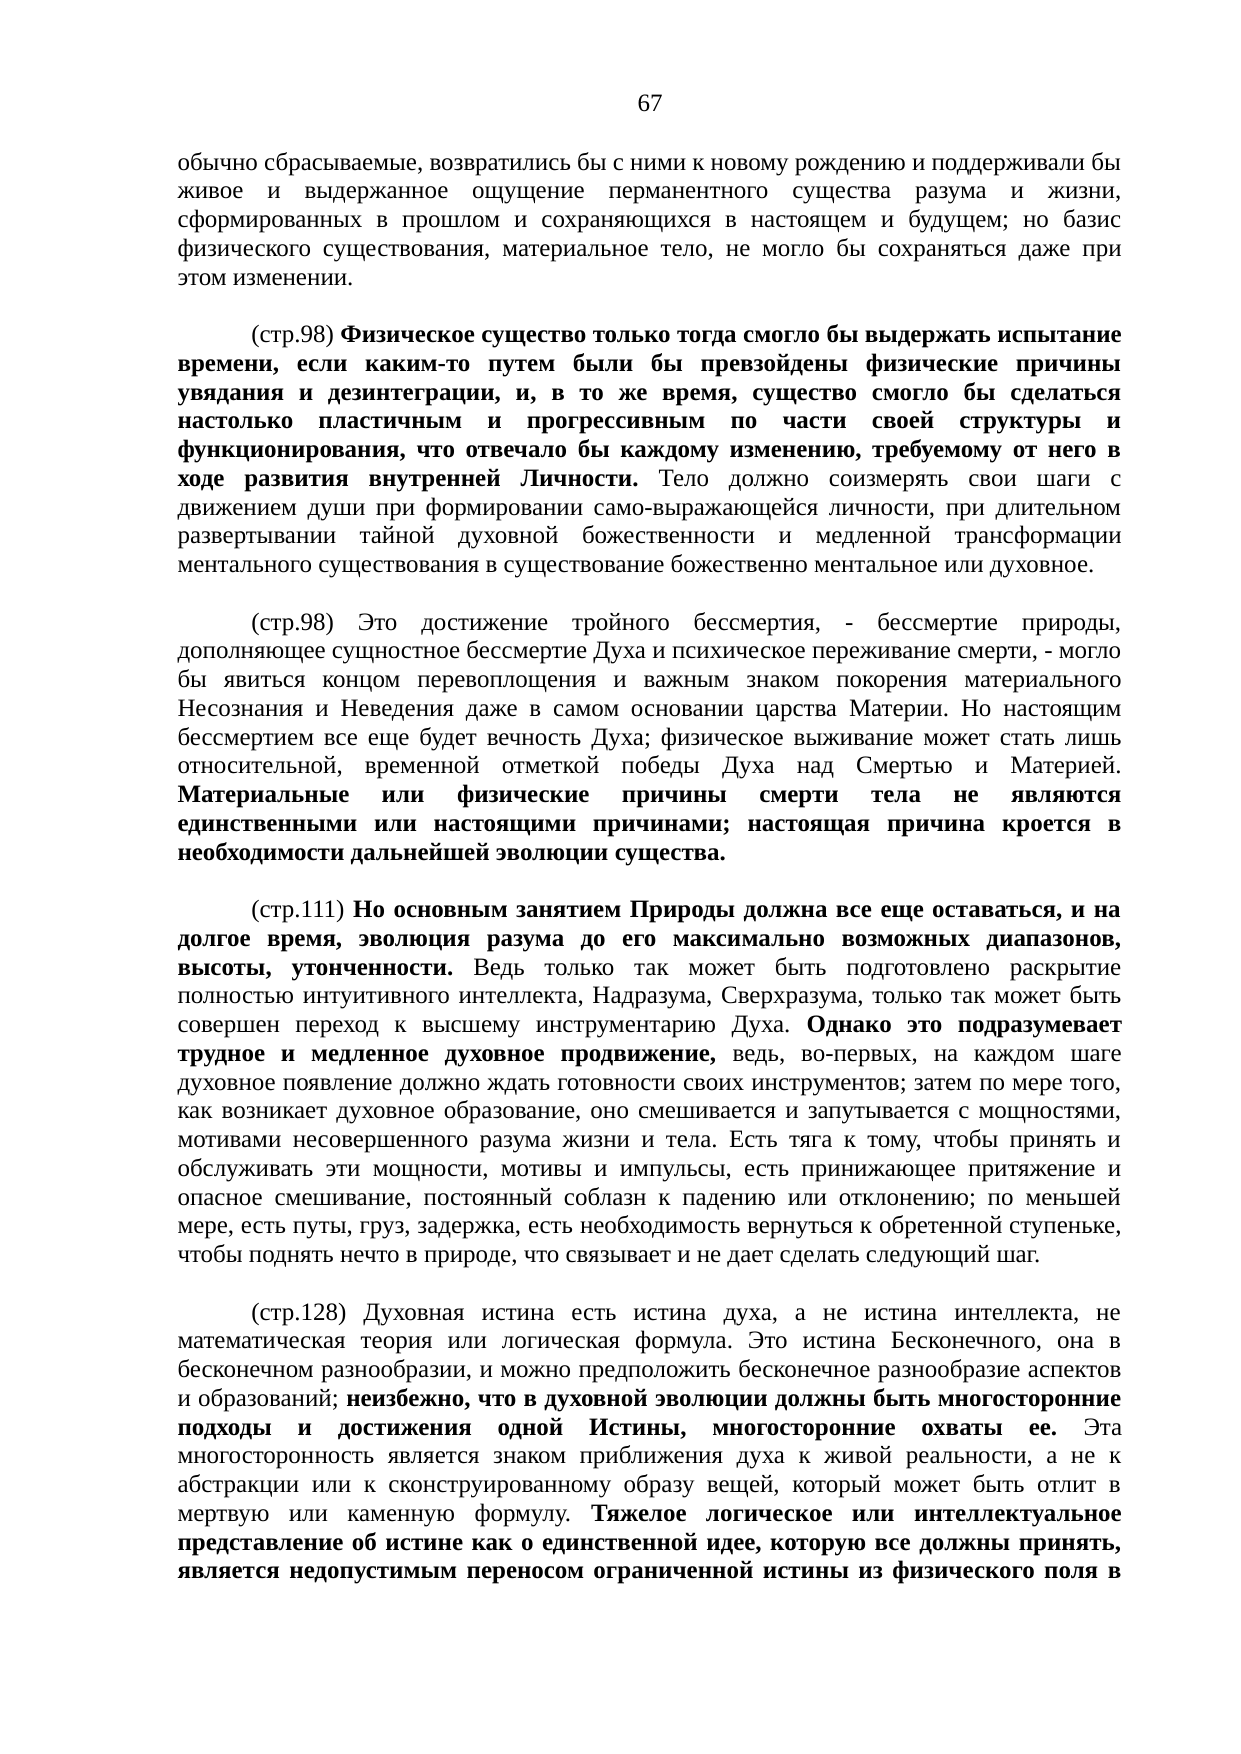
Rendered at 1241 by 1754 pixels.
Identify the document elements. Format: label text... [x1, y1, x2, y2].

text (стр.128) Духовная истина есть истина духа, а не истина интеллекта, не математическая теория или логическая формула. Это истина Бесконечного, она в бесконечном разнообразии, и можно предположить бесконечное разнообразие аспектов и образований; неизбежно, что в духовной эволюции должны быть многосторонние подходы и достижения одной Истины, многосторонние охваты ее. Эта многосторонность является знаком приближения духа к живой реальности, а не к абстракции или к сконструированному образу вещей, который может быть отлит в мертвую или каменную формулу. Тяжелое логическое или интеллектуальное представление об истине как о единственной идее, которую все должны принять, является недопустимым переносом ограниченной истины из физического поля в [177, 1297, 1122, 1584]
text (стр.98) Это достижение тройного бессмертия, - бессмертие природы, дополняющее сущностное бессмертие Духа и психическое переживание смерти, - могло бы явиться концом перевоплощения и важным знаком покорения материального Несознания и Неведения даже в самом основании царства Материи. Но настоящим бессмертием все еще будет вечность Духа; физическое выживание может стать лишь относительной, временной отметкой победы Духа над Смертью и Материей. Материальные или физические причины смерти тела не являются единственными или настоящими причинами; настоящая причина кроется в необходимости дальнейшей эволюции существа. [177, 607, 1122, 866]
text (стр.111) Но основным занятием Природы должна все еще оставаться, и на долгое время, эволюция разума до его максимально возможных диапазонов, высоты, утонченности. Ведь только так может быть подготовлено раскрытие полностью интуитивного интеллекта, Надразума, Сверхразума, только так может быть совершен переход к высшему инструментарию Духа. Однако это подразумевает трудное и медленное духовное продвижение, ведь, во-первых, на каждом шаге духовное появление должно ждать готовности своих инструментов; затем по мере того, как возникает духовное образование, оно смешивается и запутывается с мощностями, мотивами несовершенного разума жизни и тела. Есть тяга к тому, чтобы принять и обслуживать эти мощности, мотивы и импульсы, есть принижающее притяжение и опасное смешивание, постоянный соблазн к падению или отклонению; по меньшей мере, есть путы, груз, задержка, есть необходимость вернуться к обретенной ступеньке, чтобы поднять нечто в природе, что связывает и не дает сделать следующий шаг. [177, 894, 1122, 1268]
text (стр.98) Физическое существо только тогда смогло бы выдержать испытание времени, если каким-то путем были бы превзойдены физические причины увядания и дезинтеграции, и, в то же время, существо смогло бы сделаться настолько пластичным и прогрессивным по части своей структуры и функционирования, что отвечало бы каждому изменению, требуемому от него в ходе развития внутренней Личности. Тело должно соизмерять свои шаги с движением души при формировании само-выражающейся личности, при длительном развертывании тайной духовной божественности и медленной трансформации ментального существования в существование божественно ментальное или духовное. [177, 319, 1122, 578]
text обычно сбрасываемые, возвратились бы с ними к новому рождению и поддерживали бы живое и выдержанное ощущение перманентного существа разума и жизни, сформированных в прошлом и сохраняющихся в настоящем и будущем; но базис физического существования, материальное тело, не могло бы сохраняться даже при этом изменении. [177, 147, 1122, 291]
